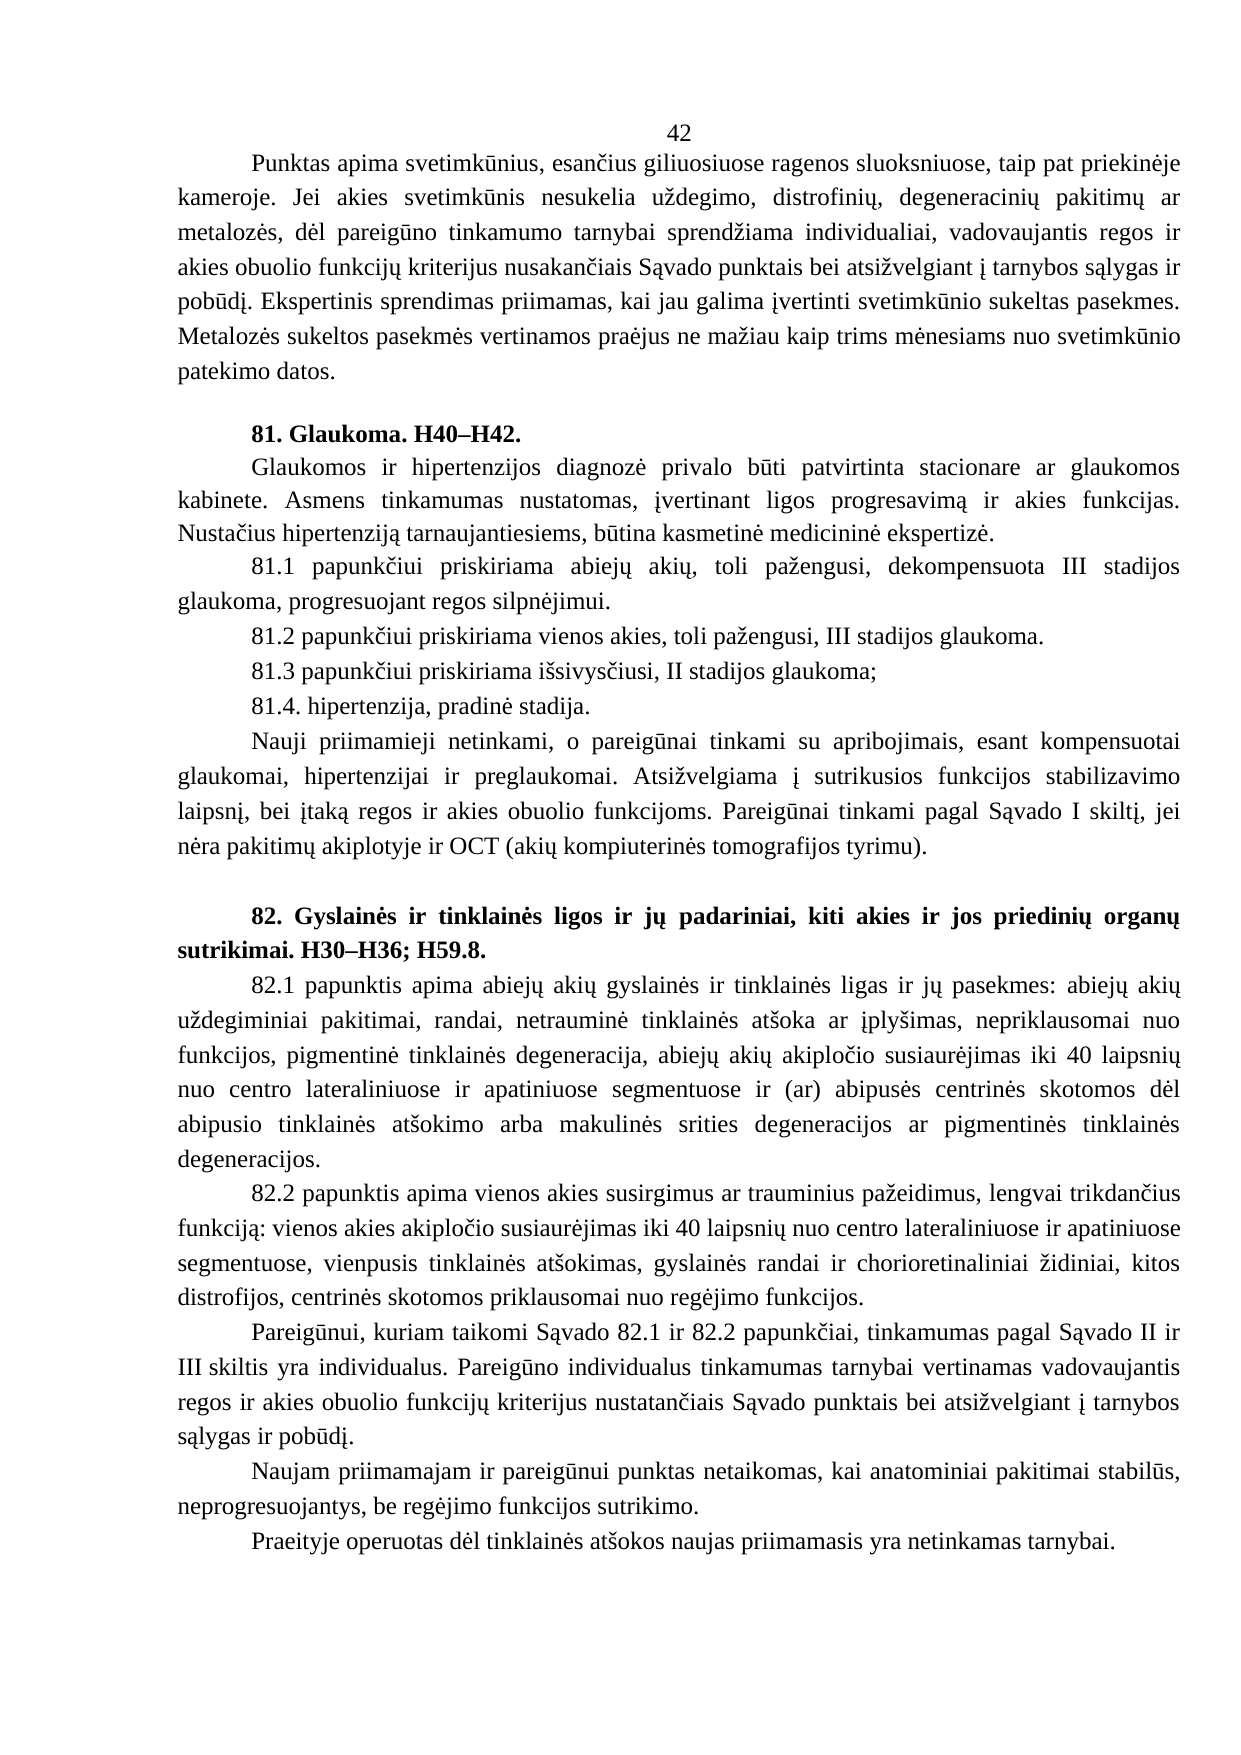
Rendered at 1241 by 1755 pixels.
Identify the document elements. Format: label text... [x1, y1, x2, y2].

text 82.2 papunktis apima vienos akies susirgimus ar trauminius pažeidimus, lengvai trikdančius funkciją: vienos akies akipločio susiaurėjimas iki 40 laipsnių nuo centro lateraliniuose ir apatiniuose segmentuose, vienpusis tinklainės atšokimas, gyslainės randai ir chorioretinaliniai židiniai, kitos distrofijos, centrinės skotomos priklausomai nuo regėjimo funkcijos. [177, 1178, 1181, 1311]
text 81.4. hipertenzija, pradinė stadija. [177, 691, 1181, 720]
text Glaukomos ir hipertenzijos diagnozė privalo būti patvirtinta stacionare ar glaukomos kabinete. Asmens tinkamumas nustatomas, įvertinant ligos progresavimą ir akies funkcijas. Nustačius hipertenziją tarnaujantiesiems, būtina kasmetinė medicininė ekspertizė. [177, 452, 1181, 547]
text Pareigūnui, kuriam taikomi Sąvado 82.1 ir 82.2 papunkčiai, tinkamumas pagal Sąvado II ir III skiltis yra individualus. Pareigūno individualus tinkamumas tarnybai vertinamas vadovaujantis regos ir akies obuolio funkcijų kriterijus nustatančiais Sąvado punktais bei atsižvelgiant į tarnybos sąlygas ir pobūdį. [177, 1317, 1181, 1450]
text Punktas apima svetimkūnius, esančius giliuosiuose ragenos sluoksniuose, taip pat priekinėje kameroje. Jei akies svetimkūnis nesukelia uždegimo, distrofinių, degeneracinių pakitimų ar metalozės, dėl pareigūno tinkamumo tarnybai sprendžiama individualiai, vadovaujantis regos ir akies obuolio funkcijų kriterijus nusakančiais Sąvado punktais bei atsižvelgiant į tarnybos sąlygas ir pobūdį. Ekspertinis sprendimas priimamas, kai jau galima įvertinti svetimkūnio sukeltas pasekmes. Metalozės sukeltos pasekmės vertinamos praėjus ne mažiau kaip trims mėnesiams nuo svetimkūnio patekimo datos. [177, 148, 1181, 384]
text 81.2 papunkčiui priskiriama vienos akies, toli pažengusi, III stadijos glaukoma. [177, 621, 1181, 650]
text 82. Gyslainės ir tinklainės ligos ir jų padariniai, kiti akies ir jos priedinių organų sutrikimai. H30–H36; H59.8. [177, 901, 1181, 964]
text 81.1 papunkčiui priskiriama abiejų akių, toli pažengusi, dekompensuota III stadijos glaukoma, progresuojant regos silpnėjimui. [177, 551, 1181, 615]
text Naujam priimamajam ir pareigūnui punktas netaikomas, kai anatominiai pakitimai stabilūs, neprogresuojantys, be regėjimo funkcijos sutrikimo. [177, 1456, 1181, 1520]
text Praeityje operuotas dėl tinklainės atšokos naujas priimamasis yra netinkamas tarnybai. [177, 1526, 1181, 1555]
text 82.1 papunktis apima abiejų akių gyslainės ir tinklainės ligas ir jų pasekmes: abiejų akių uždegiminiai pakitimai, randai, netrauminė tinklainės atšoka ar įplyšimas, nepriklausomai nuo funkcijos, pigmentinė tinklainės degeneracija, abiejų akių akipločio susiaurėjimas iki 40 laipsnių nuo centro lateraliniuose ir apatiniuose segmentuose ir (ar) abipusės centrinės skotomos dėl abipusio tinklainės atšokimo arba makulinės srities degeneracijos ar pigmentinės tinklainės degeneracijos. [177, 970, 1181, 1172]
text 81. Glaukoma. H40–H42. [177, 419, 1181, 448]
text 81.3 papunkčiui priskiriama išsivysčiusi, II stadijos glaukoma; [177, 656, 1181, 685]
text Nauji priimamieji netinkami, o pareigūnai tinkami su apribojimais, esant kompensuotai glaukomai, hipertenzijai ir preglaukomai. Atsižvelgiama į sutrikusios funkcijos stabilizavimo laipsnį, bei įtaką regos ir akies obuolio funkcijoms. Pareigūnai tinkami pagal Sąvado I skiltį, jei nėra pakitimų akiplotyje ir OCT (akių kompiuterinės tomografijos tyrimu). [177, 726, 1181, 860]
